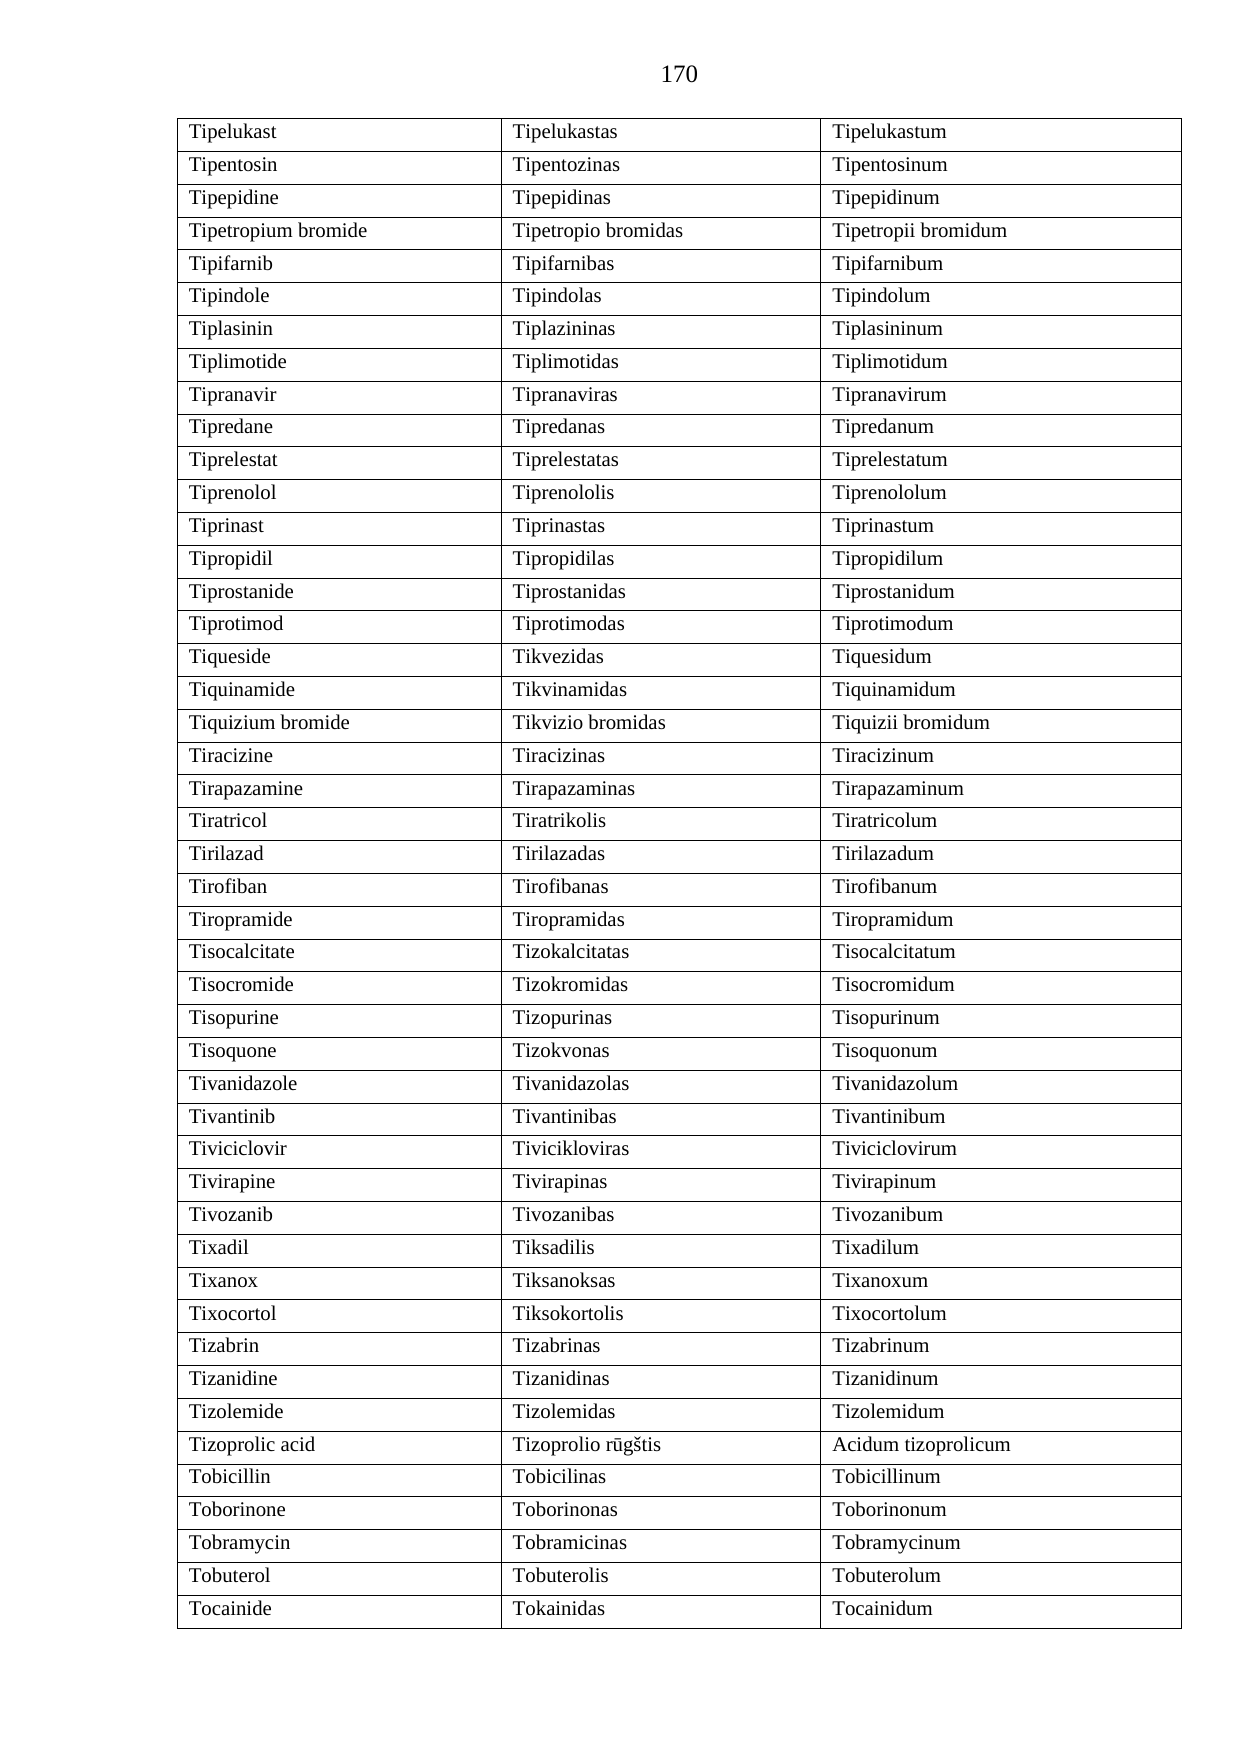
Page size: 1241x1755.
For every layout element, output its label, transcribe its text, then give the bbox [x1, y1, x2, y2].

table_cell Tiratrikolis [502, 808, 820, 840]
table_cell Tipetropii bromidum [821, 218, 1181, 249]
table_cell Tiviciclovirum [821, 1136, 1181, 1168]
table_cell Tipranaviras [502, 382, 820, 413]
table_cell Tobramicinas [502, 1530, 820, 1562]
table_cell Tivantinibas [502, 1104, 820, 1135]
table_cell Tirapazaminas [502, 775, 820, 807]
table_cell Tivirapinas [502, 1169, 820, 1201]
table_cell Tipelukastas [502, 119, 820, 151]
table_cell Tipentosinum [821, 152, 1181, 184]
table_cell Tipropidil [178, 546, 501, 577]
table_cell Tiksokortolis [502, 1300, 820, 1332]
table_cell Tirapazamine [178, 775, 501, 807]
table_cell Tizanidine [178, 1366, 501, 1398]
table_cell Tizabrinum [821, 1333, 1181, 1365]
table_cell Tixadilum [821, 1235, 1181, 1267]
table_cell Tiprotimod [178, 611, 501, 643]
table_cell Tizokvonas [502, 1038, 820, 1070]
table_cell Tiquinamidum [821, 677, 1181, 709]
table_cell Tiquesidum [821, 644, 1181, 676]
table_cell Tizopurinas [502, 1005, 820, 1037]
table_cell Tikvezidas [502, 644, 820, 676]
table_cell Tipropidilas [502, 546, 820, 577]
table_cell Tixadil [178, 1235, 501, 1267]
table_cell Tocainidum [821, 1596, 1181, 1627]
table_cell Tiracizine [178, 743, 501, 774]
table_cell Tiprenololum [821, 480, 1181, 512]
table_cell Tipelukastum [821, 119, 1181, 151]
table_cell Tivantinibum [821, 1104, 1181, 1135]
table_cell Tiprelestatas [502, 447, 820, 479]
table_cell Tirilazadum [821, 841, 1181, 873]
table_cell Tivanidazole [178, 1071, 501, 1102]
table_cell Tivirapinum [821, 1169, 1181, 1201]
table_cell Tiprinast [178, 513, 501, 545]
table_cell Tiprenololis [502, 480, 820, 512]
table_cell Tipepidinum [821, 185, 1181, 217]
table_cell Tirofibanas [502, 874, 820, 906]
table_cell Tirofibanum [821, 874, 1181, 906]
table_cell Tiropramidas [502, 907, 820, 938]
table_cell Tivanidazolas [502, 1071, 820, 1102]
table_cell Tisoquonum [821, 1038, 1181, 1070]
table_cell Tivozanib [178, 1202, 501, 1234]
table_cell Tisocalcitatum [821, 940, 1181, 971]
table_cell Tirilazad [178, 841, 501, 873]
table_cell Tivozanibas [502, 1202, 820, 1234]
table_cell Tiplasinin [178, 316, 501, 348]
table_cell Tiquizii bromidum [821, 710, 1181, 742]
table_cell Tipredanum [821, 415, 1181, 446]
table_cell Tipentosin [178, 152, 501, 184]
table_cell Tipetropium bromide [178, 218, 501, 249]
table_cell Tiprelestatum [821, 447, 1181, 479]
table_cell Tivantinib [178, 1104, 501, 1135]
table_cell Tipifarnib [178, 250, 501, 282]
table_cell Tobicillinum [821, 1465, 1181, 1496]
table_cell Tobramycinum [821, 1530, 1181, 1562]
table_cell Tizolemide [178, 1399, 501, 1431]
table_cell Tiplimotidum [821, 349, 1181, 381]
table_cell Tiprotimodum [821, 611, 1181, 643]
table_cell Tizolemidas [502, 1399, 820, 1431]
table_cell Tivirapine [178, 1169, 501, 1201]
table_cell Tipentozinas [502, 152, 820, 184]
table_cell Toborinone [178, 1497, 501, 1529]
table_cell Tiprelestat [178, 447, 501, 479]
table_cell Tobuterolum [821, 1563, 1181, 1595]
table_cell Tipredane [178, 415, 501, 446]
table_cell Tisocromide [178, 972, 501, 1004]
table_cell Tixanoxum [821, 1268, 1181, 1299]
table_cell Tipranavir [178, 382, 501, 413]
table_cell Tiprostanidum [821, 579, 1181, 610]
table_cell Tiksanoksas [502, 1268, 820, 1299]
table_cell Tipifarnibas [502, 250, 820, 282]
table_cell Tiprostanide [178, 579, 501, 610]
table_cell Tizokalcitatas [502, 940, 820, 971]
table_cell Tirapazaminum [821, 775, 1181, 807]
table_cell Tiprinastum [821, 513, 1181, 545]
table_cell Tizabrinas [502, 1333, 820, 1365]
table_cell Tipredanas [502, 415, 820, 446]
table_cell Tikvizio bromidas [502, 710, 820, 742]
table_cell Tixanox [178, 1268, 501, 1299]
table_cell Tobramycin [178, 1530, 501, 1562]
table_cell Tizolemidum [821, 1399, 1181, 1431]
table_cell Tizanidinum [821, 1366, 1181, 1398]
table_cell Tobicilinas [502, 1465, 820, 1496]
table_cell Tizanidinas [502, 1366, 820, 1398]
table_cell Tikvinamidas [502, 677, 820, 709]
table_cell Tizoprolic acid [178, 1432, 501, 1463]
table_cell Acidum tizoprolicum [821, 1432, 1181, 1463]
table_cell Tobuterol [178, 1563, 501, 1595]
table_cell Tipelukast [178, 119, 501, 151]
table_cell Tiropramidum [821, 907, 1181, 938]
table_cell Tisocalcitate [178, 940, 501, 971]
table_cell Tiprinastas [502, 513, 820, 545]
table_cell Toborinonum [821, 1497, 1181, 1529]
table_cell Tiprostanidas [502, 579, 820, 610]
table_cell Tiksadilis [502, 1235, 820, 1267]
table_cell Tipepidine [178, 185, 501, 217]
table_cell Tipropidilum [821, 546, 1181, 577]
table_cell Tiratricol [178, 808, 501, 840]
table_cell Toborinonas [502, 1497, 820, 1529]
table_cell Tipranavirum [821, 382, 1181, 413]
table_cell Tisoquone [178, 1038, 501, 1070]
table_cell Tirofiban [178, 874, 501, 906]
table_cell Tiratricolum [821, 808, 1181, 840]
table_cell Tipindolas [502, 283, 820, 315]
table_cell Tivozanibum [821, 1202, 1181, 1234]
table_cell Tiprotimodas [502, 611, 820, 643]
table_cell Tizokromidas [502, 972, 820, 1004]
table_cell Tisocromidum [821, 972, 1181, 1004]
table_cell Tokainidas [502, 1596, 820, 1627]
table_cell Tirilazadas [502, 841, 820, 873]
table_cell Tipetropio bromidas [502, 218, 820, 249]
table_cell Tixocortol [178, 1300, 501, 1332]
table_cell Tiviciclovir [178, 1136, 501, 1168]
table_cell Tizabrin [178, 1333, 501, 1365]
table_cell Tobicillin [178, 1465, 501, 1496]
table_cell Tivanidazolum [821, 1071, 1181, 1102]
table_cell Tipindole [178, 283, 501, 315]
table_cell Tiropramide [178, 907, 501, 938]
table_cell Tiplimotide [178, 349, 501, 381]
table_cell Tiplazininas [502, 316, 820, 348]
table_cell Tixocortolum [821, 1300, 1181, 1332]
table_cell Tipifarnibum [821, 250, 1181, 282]
table_cell Tivicikloviras [502, 1136, 820, 1168]
table_cell Tiquizium bromide [178, 710, 501, 742]
table_cell Tiracizinum [821, 743, 1181, 774]
table_cell Tisopurine [178, 1005, 501, 1037]
table_cell Tiqueside [178, 644, 501, 676]
table_cell Tiplimotidas [502, 349, 820, 381]
table_cell Tocainide [178, 1596, 501, 1627]
table_cell Tisopurinum [821, 1005, 1181, 1037]
table_cell Tiquinamide [178, 677, 501, 709]
table_cell Tiracizinas [502, 743, 820, 774]
table_cell Tizoprolio rūgštis [502, 1432, 820, 1463]
table_cell Tiprenolol [178, 480, 501, 512]
table_cell Tiplasininum [821, 316, 1181, 348]
table_cell Tipepidinas [502, 185, 820, 217]
table_cell Tobuterolis [502, 1563, 820, 1595]
table_cell Tipindolum [821, 283, 1181, 315]
